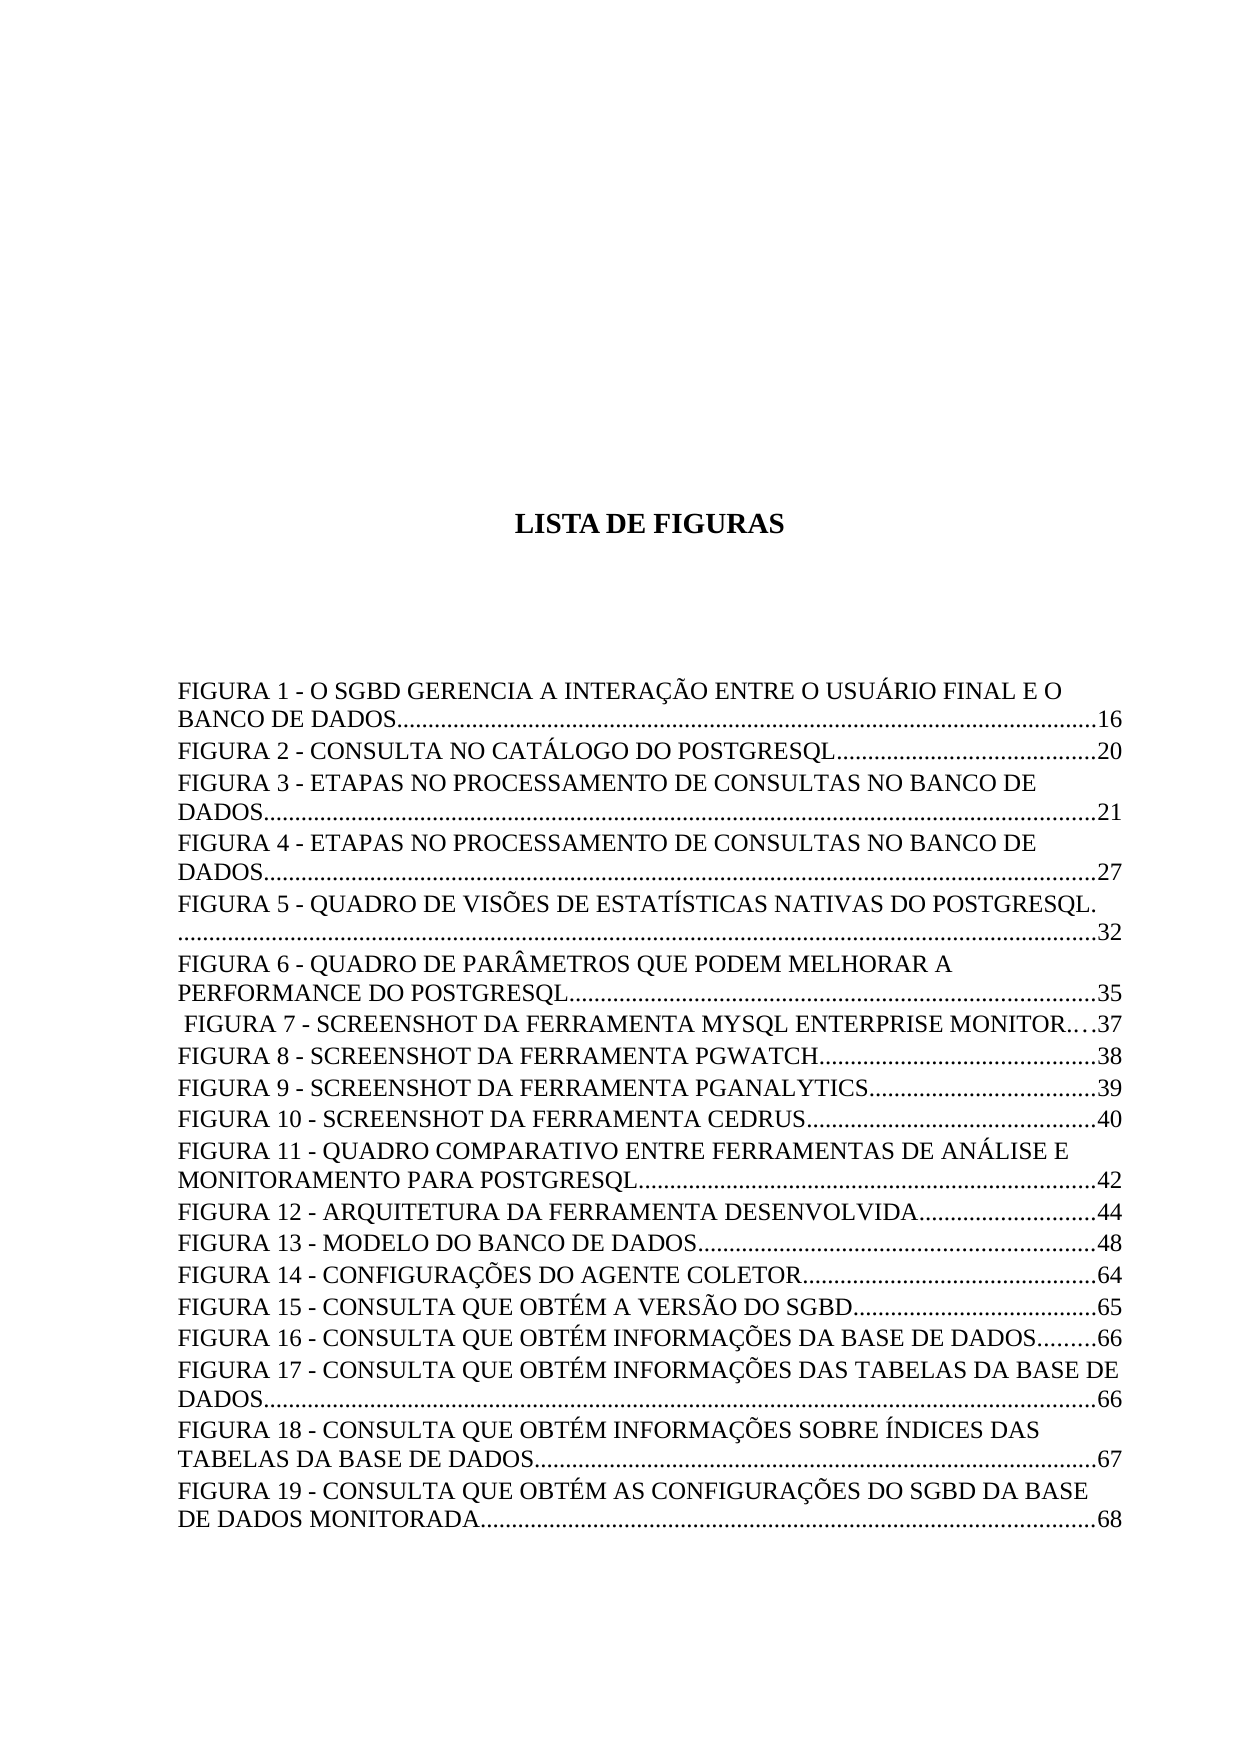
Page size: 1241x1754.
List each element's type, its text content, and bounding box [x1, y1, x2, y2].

text Figura 16 - Consulta que obtém informações da base de dados. 66 [177, 1323, 1122, 1352]
text Figura 14 - Configurações do agente coletor 64 [177, 1260, 1122, 1289]
text Figura 3 - Etapas no processamento de consultas no banco de dados 21 [177, 768, 1122, 825]
text Figura 12 - Arquitetura da ferramenta desenvolvida 44 [177, 1197, 1122, 1225]
text Figura 8 - Screenshot da ferramenta Pgwatch 38 [177, 1041, 1122, 1070]
text Figura 4 - Etapas no processamento de consultas no banco de dados 27 [177, 828, 1122, 886]
text Figura 2 - Consulta no catálogo do PostgreSQL 20 [177, 736, 1122, 765]
text Figura 18 - Consulta que obtém informações sobre índices das tabelas da base de dados. 67 [177, 1415, 1122, 1473]
text Figura 5 - Quadro de visões de estatísticas nativas do PostgreSQL. 32 [177, 889, 1122, 946]
text Figura 11 - Quadro comparativo entre ferramentas de análise e monitoramento para PostgreSQL. 42 [177, 1136, 1122, 1194]
text Figura 6 - Quadro de parâmetros que podem melhorar a performance do PostgreSQL. 35 [177, 949, 1122, 1007]
text Figura 9 - Screenshot da ferramenta Pganalytics 39 [177, 1073, 1122, 1102]
text Figura 1 - O SGBD gerencia a interação entre o usuário final e o banco de dados 16 [177, 676, 1122, 733]
text Figura 15 - Consulta que obtém a versão do SGBD 65 [177, 1292, 1122, 1320]
text Figura 7 - Screenshot da ferramenta MySQL Enterprise Monitor. 37 [177, 1009, 1122, 1038]
text Figura 17 - Consulta que obtém informações das tabelas da base de dados. 66 [177, 1355, 1122, 1412]
text Figura 19 - Consulta que obtém as configurações do SGBD da base de dados monitorada. 68 [177, 1476, 1122, 1533]
text Figura 13 - Modelo do banco de dados 48 [177, 1228, 1122, 1257]
text Figura 10 - Screenshot da ferramenta Cedrus 40 [177, 1104, 1122, 1133]
text LISTA DE FIGURAS [177, 506, 1122, 540]
